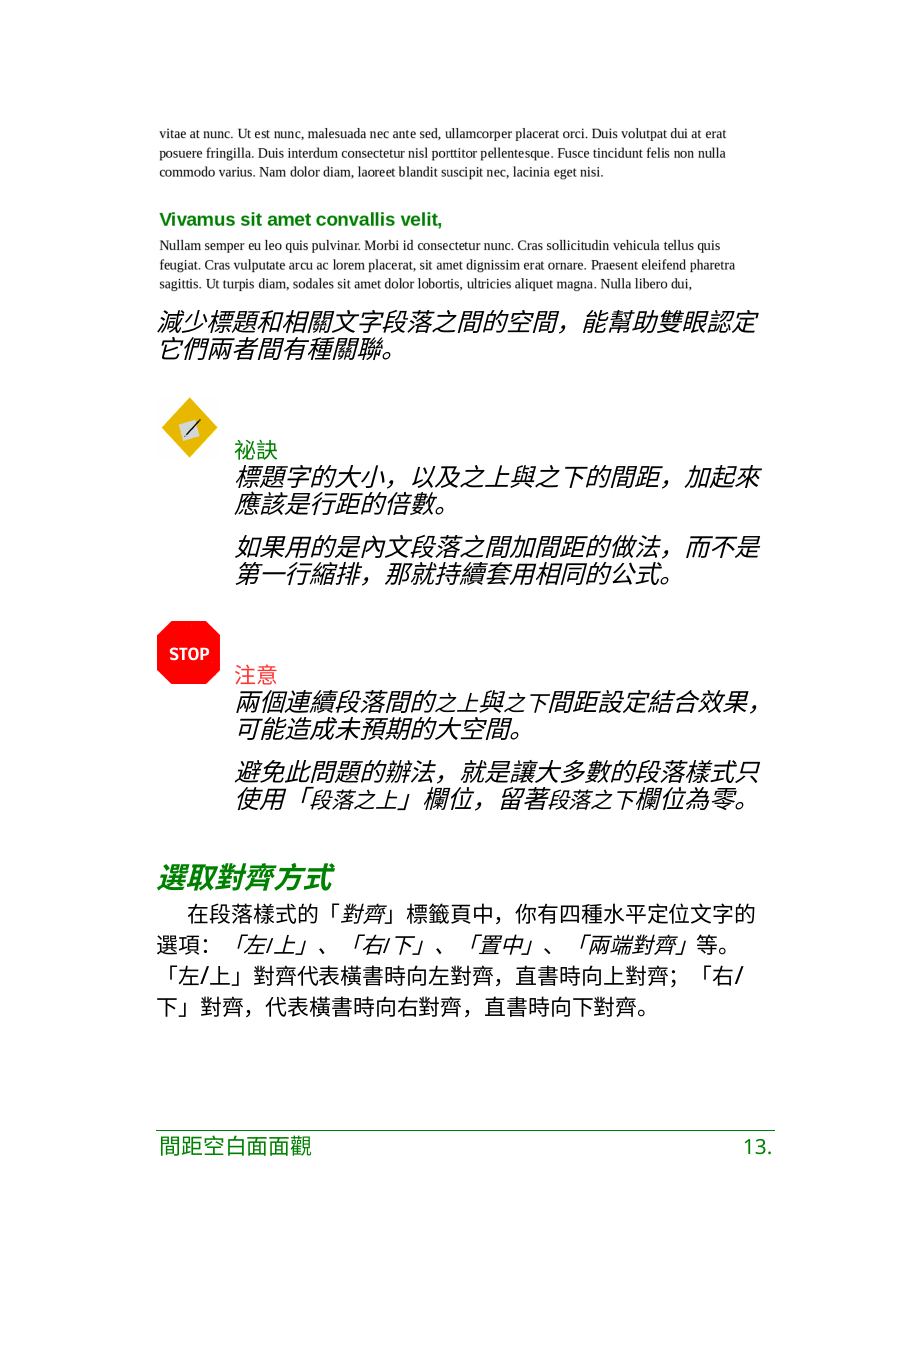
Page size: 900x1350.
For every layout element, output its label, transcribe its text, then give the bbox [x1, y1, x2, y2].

list 注意 [156, 620, 775, 690]
text 如果用的是內文段落之間加間距的做法，而不是第一行縮排，那就持續套用相同的公式。 [234, 535, 775, 589]
subtitle 選取對齊方式 [156, 855, 775, 897]
picture [157, 621, 220, 684]
text 避免此問題的辦法，就是讓大多數的段落樣式只使用「段落之上」欄位，留著段落之下欄位為零。 [234, 760, 775, 814]
table_header [156, 125, 775, 302]
text 兩個連續段落間的之上與之下間距設定結合效果，可能造成未預期的大空間。 [234, 690, 775, 744]
text 標題字的大小，以及之上與之下的間距，加起來應該是行距的倍數。 [234, 465, 775, 519]
list 祕訣 [156, 395, 775, 465]
picture [157, 396, 220, 459]
table_cell 減少標題和相關文字段落之間的空間，能幫助雙眼認定它們兩者間有種關聯。 [156, 302, 775, 364]
text 在段落樣式的「對齊」標籤頁中，你有四種水平定位文字的選項：「左/上」、「右/下」、「置中」、「兩端對齊」等。「左/上」對齊代表橫書時向左對齊，直書時向上對齊；「右/下」對齊，代表橫書時向右對齊，直書時向下對齊。 [156, 897, 775, 1022]
picture [156, 125, 740, 300]
